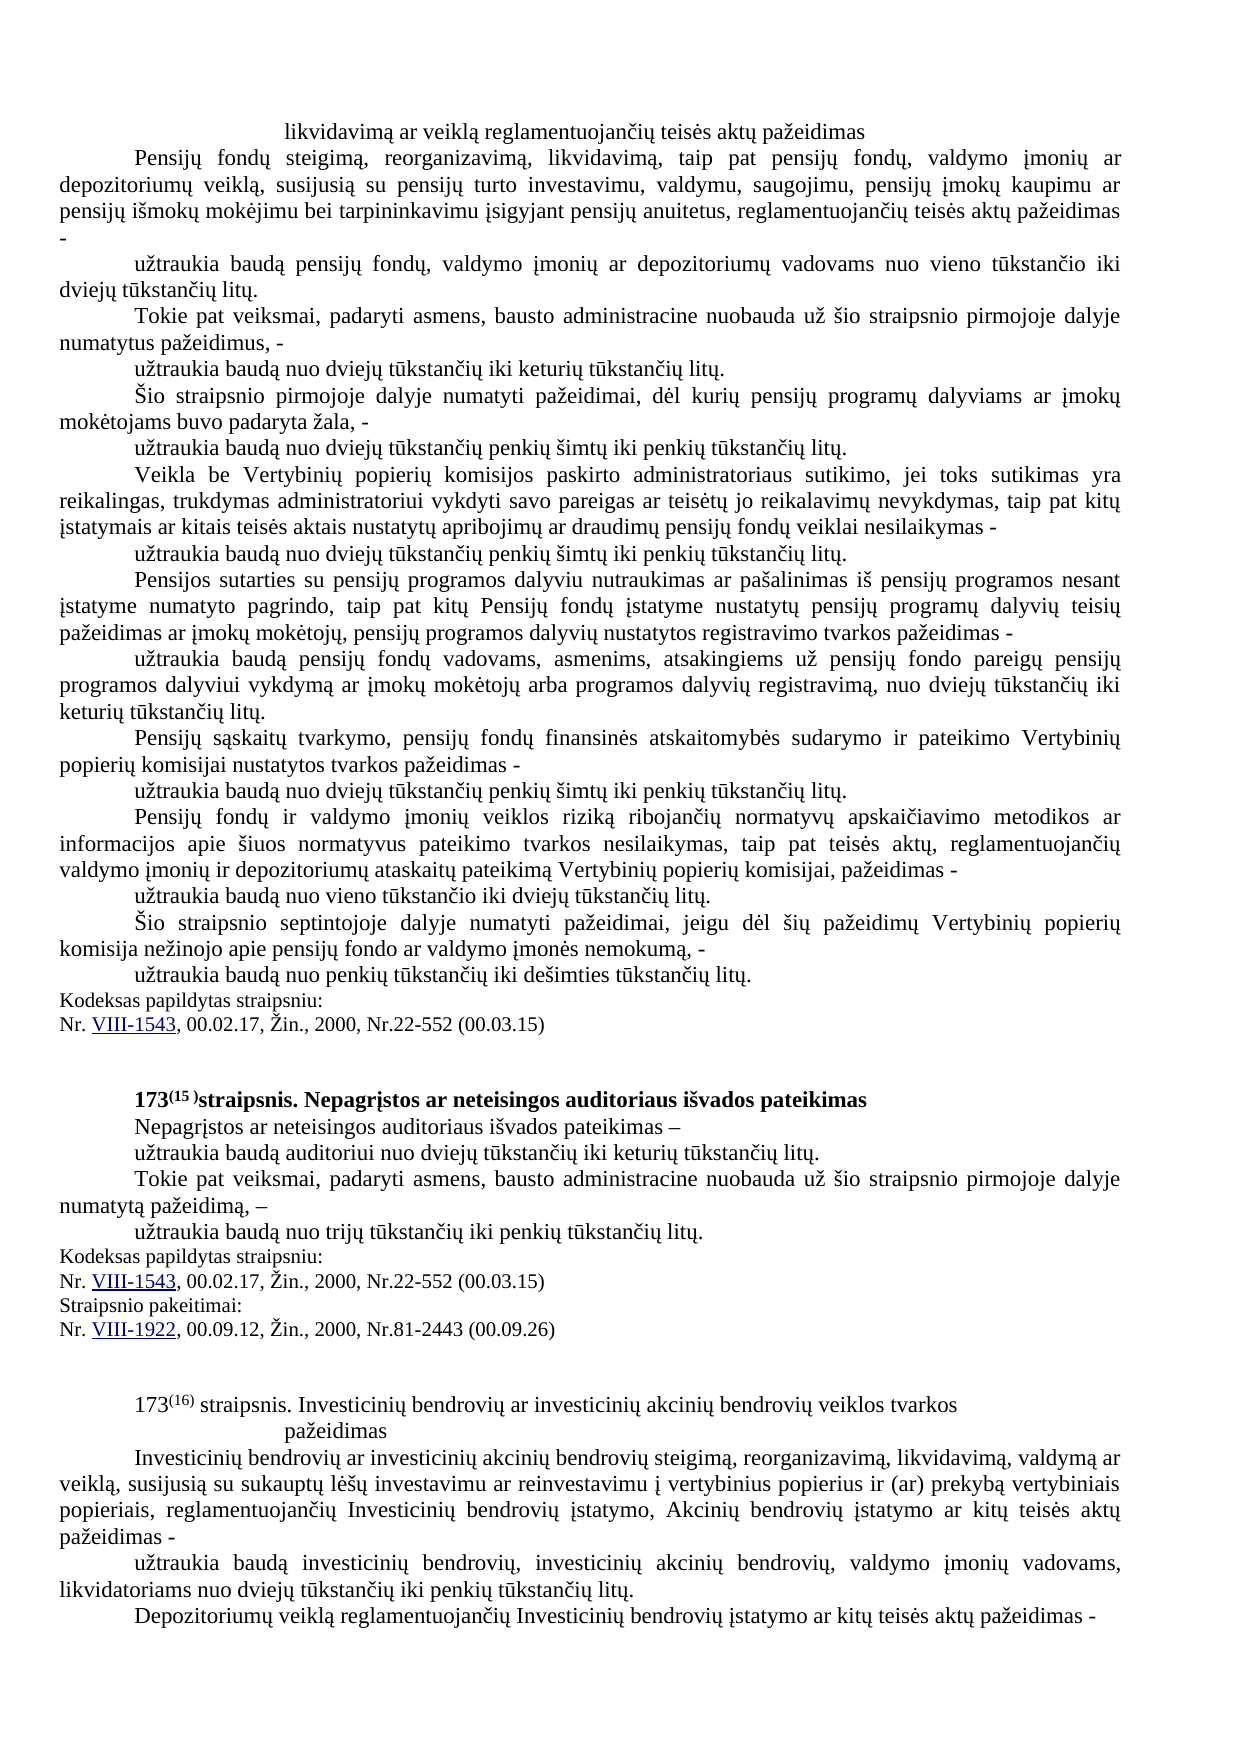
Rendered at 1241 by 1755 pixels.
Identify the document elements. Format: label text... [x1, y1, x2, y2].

text 173(16) straipsnis. Investicinių bendrovių ar investicinių akcinių bendrovių veiklos tvarkos [134, 1391, 1122, 1417]
text užtraukia baudą nuo dviejų tūkstančių penkių šimtų iki penkių tūkstančių litų. [59, 777, 1122, 803]
text Kodeksas papildytas straipsniu: [59, 1244, 1122, 1268]
text užtraukia baudą nuo dviejų tūkstančių penkių šimtų iki penkių tūkstančių litų. [59, 540, 1122, 566]
text užtraukia baudą nuo vieno tūkstančio iki dviejų tūkstančių litų. [59, 882, 1122, 909]
text užtraukia baudą investicinių bendrovių, investicinių akcinių bendrovių, valdymo įmonių vadovams, likvidatoriams nuo dviejų tūkstančių iki penkių tūkstančių litų. [59, 1549, 1122, 1602]
text Tokie pat veiksmai, padaryti asmens, bausto administracine nuobauda už šio straipsnio pirmojoje dalyje numatytą pažeidimą, – [59, 1165, 1122, 1218]
text Šio straipsnio septintojoje dalyje numatyti pažeidimai, jeigu dėl šių pažeidimų Vertybinių popierių komisija nežinojo apie pensijų fondo ar valdymo įmonės nemokumą, - [59, 909, 1122, 961]
text Kodeksas papildytas straipsniu: [59, 988, 1122, 1012]
text Pensijų fondų ir valdymo įmonių veiklos riziką ribojančių normatyvų apskaičiavimo metodikos ar informacijos apie šiuos normatyvus pateikimo tvarkos nesilaikymas, taip pat teisės aktų, reglamentuojančių valdymo įmonių ir depozitoriumų ataskaitų pateikimą Vertybinių popierių komisijai, pažeidimas - [59, 803, 1122, 882]
text Tokie pat veiksmai, padaryti asmens, bausto administracine nuobauda už šio straipsnio pirmojoje dalyje numatytus pažeidimus, - [59, 303, 1122, 355]
text užtraukia baudą nuo trijų tūkstančių iki penkių tūkstančių litų. [59, 1218, 1122, 1244]
text užtraukia baudą nuo penkių tūkstančių iki dešimties tūkstančių litų. [59, 961, 1122, 988]
text Pensijų sąskaitų tvarkymo, pensijų fondų finansinės atskaitomybės sudarymo ir pateikimo Vertybinių popierių komisijai nustatytos tvarkos pažeidimas - [59, 724, 1122, 777]
text Nepagrįstos ar neteisingos auditoriaus išvados pateikimas – [59, 1113, 1122, 1139]
text Veikla be Vertybinių popierių komisijos paskirto administratoriaus sutikimo, jei toks sutikimas yra reikalingas, trukdymas administratoriui vykdyti savo pareigas ar teisėtų jo reikalavimų nevykdymas, taip pat kitų įstatymais ar kitais teisės aktais nustatytų apribojimų ar draudimų pensijų fondų veiklai nesilaikymas - [59, 461, 1122, 540]
text pažeidimas [284, 1417, 1122, 1444]
text Pensijų fondų steigimą, reorganizavimą, likvidavimą, taip pat pensijų fondų, valdymo įmonių ar depozitoriumų veiklą, susijusią su pensijų turto investavimu, valdymu, saugojimu, pensijų įmokų kaupimu ar pensijų išmokų mokėjimu bei tarpininkavimu įsigyjant pensijų anuitetus, reglamentuojančių teisės aktų pažeidimas - [59, 144, 1122, 250]
text Investicinių bendrovių ar investicinių akcinių bendrovių steigimą, reorganizavimą, likvidavimą, valdymą ar veiklą, susijusią su sukauptų lėšų investavimu ar reinvestavimu į vertybinius popierius ir (ar) prekybą vertybiniais popieriais, reglamentuojančių Investicinių bendrovių įstatymo, Akcinių bendrovių įstatymo ar kitų teisės aktų pažeidimas - [59, 1444, 1122, 1549]
text Nr. VIII-1543, 00.02.17, Žin., 2000, Nr.22-552 (00.03.15) [59, 1268, 1122, 1293]
text užtraukia baudą auditoriui nuo dviejų tūkstančių iki keturių tūkstančių litų. [59, 1139, 1122, 1165]
text Straipsnio pakeitimai: [59, 1293, 1122, 1317]
text likvidavimą ar veiklą reglamentuojančių teisės aktų pažeidimas [284, 118, 1122, 144]
text Pensijos sutarties su pensijų programos dalyviu nutraukimas ar pašalinimas iš pensijų programos nesant įstatyme numatyto pagrindo, taip pat kitų Pensijų fondų įstatyme nustatytų pensijų programų dalyvių teisių pažeidimas ar įmokų mokėtojų, pensijų programos dalyvių nustatytos registravimo tvarkos pažeidimas - [59, 566, 1122, 645]
text užtraukia baudą nuo dviejų tūkstančių iki keturių tūkstančių litų. [59, 355, 1122, 382]
text Šio straipsnio pirmojoje dalyje numatyti pažeidimai, dėl kurių pensijų programų dalyviams ar įmokų mokėtojams buvo padaryta žala, - [59, 382, 1122, 434]
text užtraukia baudą pensijų fondų vadovams, asmenims, atsakingiems už pensijų fondo pareigų pensijų programos dalyviui vykdymą ar įmokų mokėtojų arba programos dalyvių registravimą, nuo dviejų tūkstančių iki keturių tūkstančių litų. [59, 645, 1122, 724]
text užtraukia baudą pensijų fondų, valdymo įmonių ar depozitoriumų vadovams nuo vieno tūkstančio iki dviejų tūkstančių litų. [59, 250, 1122, 303]
text užtraukia baudą nuo dviejų tūkstančių penkių šimtų iki penkių tūkstančių litų. [59, 434, 1122, 461]
text Depozitoriumų veiklą reglamentuojančių Investicinių bendrovių įstatymo ar kitų teisės aktų pažeidimas - [59, 1602, 1122, 1628]
text Nr. VIII-1543, 00.02.17, Žin., 2000, Nr.22-552 (00.03.15) [59, 1012, 1122, 1036]
text 173(15 )straipsnis. Nepagrįstos ar neteisingos auditoriaus išvados pateikimas [59, 1086, 1122, 1113]
text Nr. VIII-1922, 00.09.12, Žin., 2000, Nr.81-2443 (00.09.26) [59, 1317, 1122, 1341]
